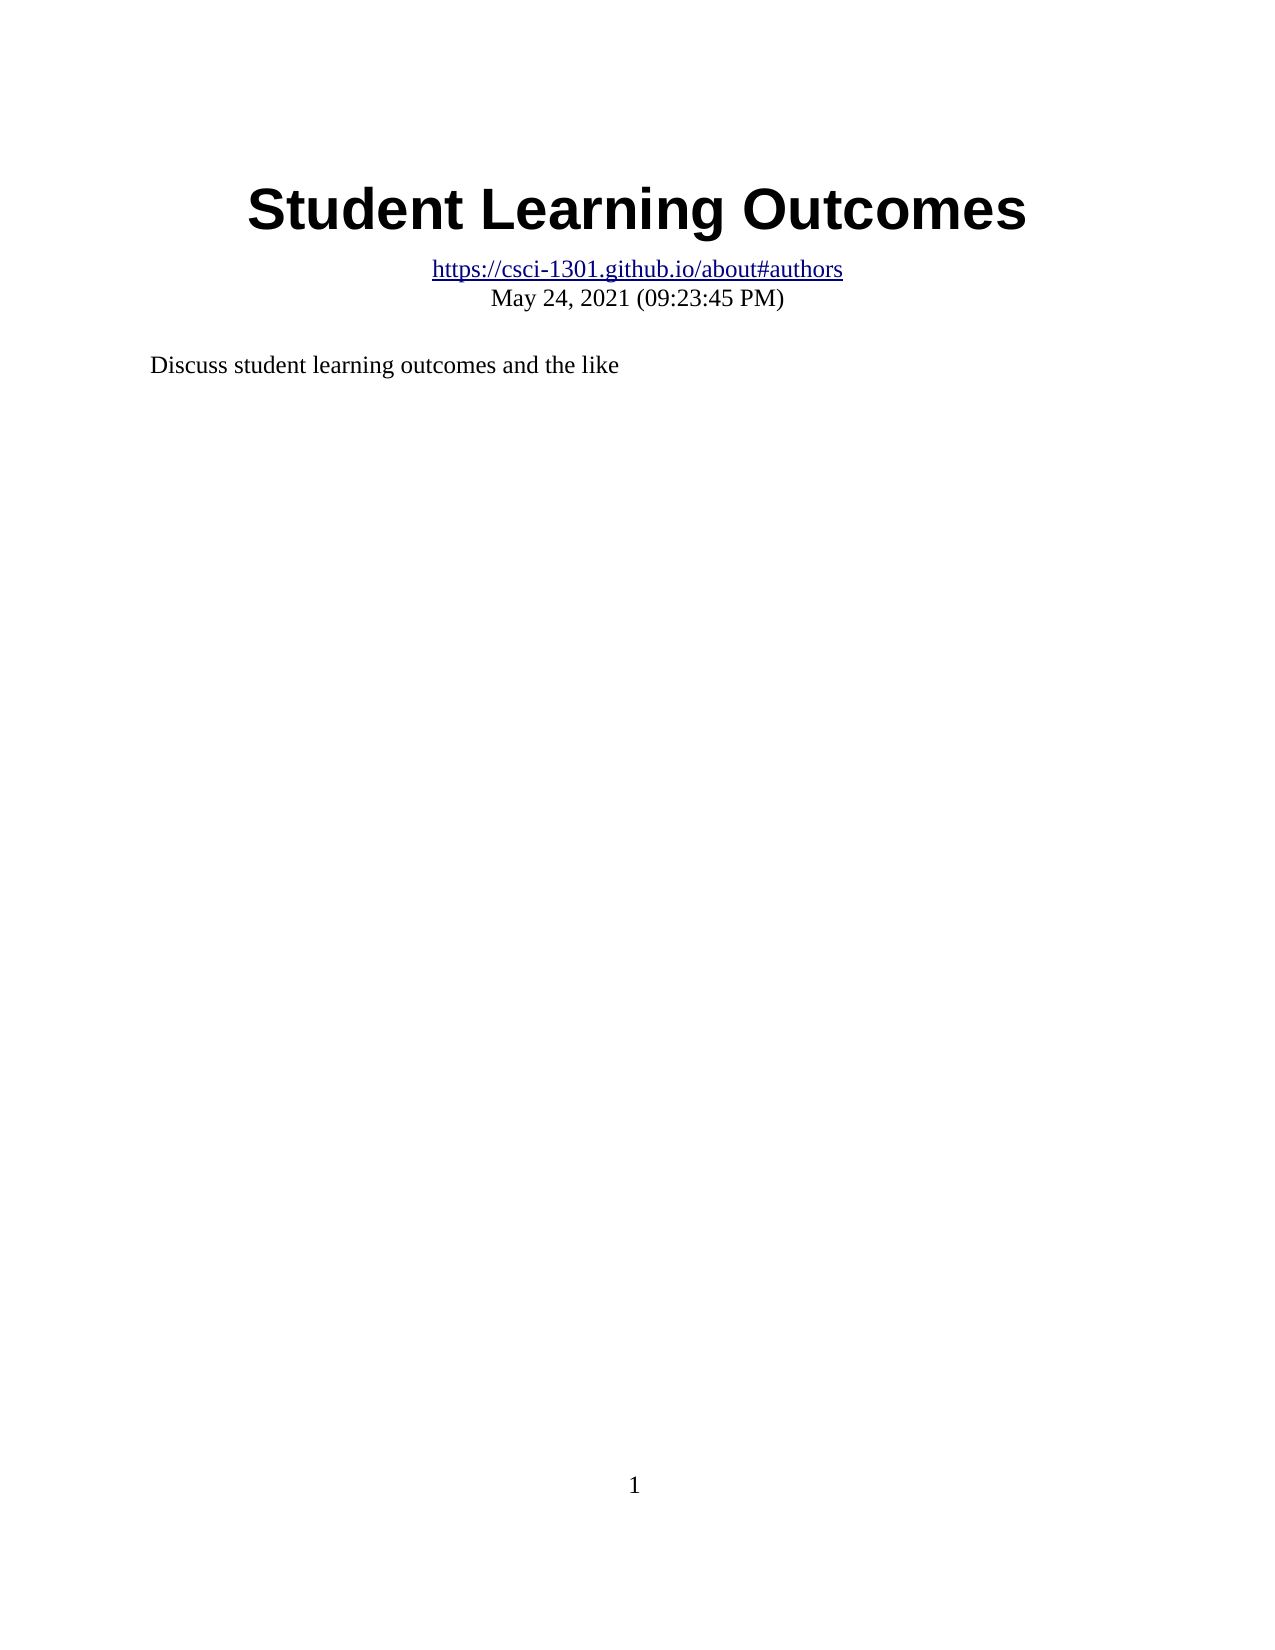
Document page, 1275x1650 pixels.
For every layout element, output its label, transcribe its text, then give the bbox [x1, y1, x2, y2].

text May 24, 2021 (09:23:45 PM) [150, 283, 1125, 312]
title Student Learning Outcomes [150, 175, 1125, 242]
text Discuss student learning outcomes and the like [150, 350, 1125, 378]
text https://csci-1301.github.io/about#authors [150, 254, 1125, 283]
